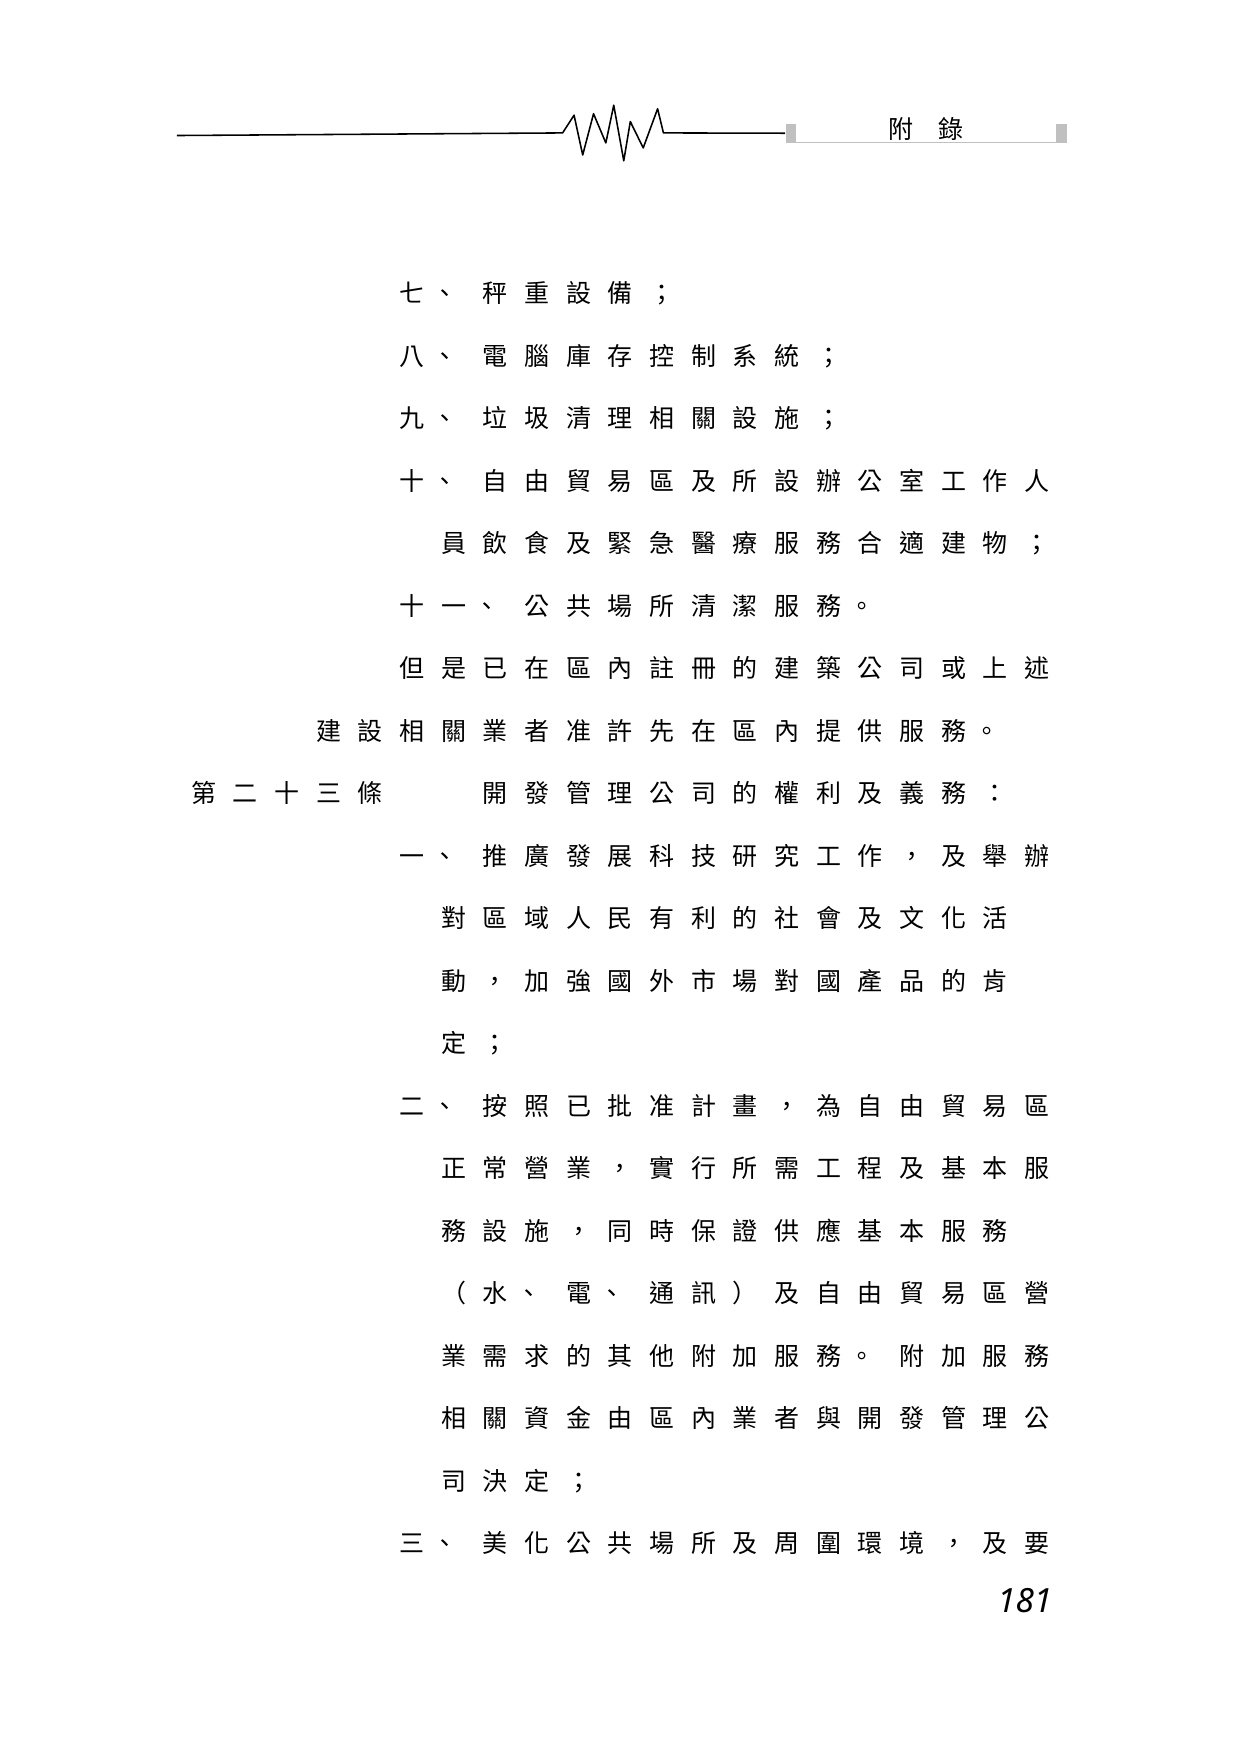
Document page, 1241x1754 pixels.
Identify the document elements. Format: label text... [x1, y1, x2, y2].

text 但是已在區內註冊的建築公司或上述建設相關業者准許先在區內提供服務。 [306, 625, 1058, 750]
text 十一、公共場所清潔服務。 [355, 563, 1058, 625]
text 二、按照已批准計畫，為自由貿易區正常營業，實行所需工程及基本服務設施，同時保證供應基本服務（水、電、通訊）及自由貿易區營業需求的其他附加服務。附加服務相關資金由區內業者與開發管理公司決定； [355, 1063, 1058, 1500]
text 十、自由貿易區及所設辦公室工作人員飲食及緊急醫療服務合適建物； [355, 438, 1058, 563]
text 一、推廣發展科技研究工作，及舉辦對區域人民有利的社會及文化活動，加強國外市場對國產品的肯定； [355, 813, 1058, 1063]
text 八、電腦庫存控制系統； [355, 313, 1058, 375]
text 第二十三條 開發管理公司的權利及義務： [183, 750, 1058, 813]
text 七、秤重設備； [355, 250, 1058, 313]
text 九、垃圾清理相關設施； [355, 375, 1058, 438]
text 三、美化公共場所及周圍環境，及要 [355, 1500, 1058, 1563]
